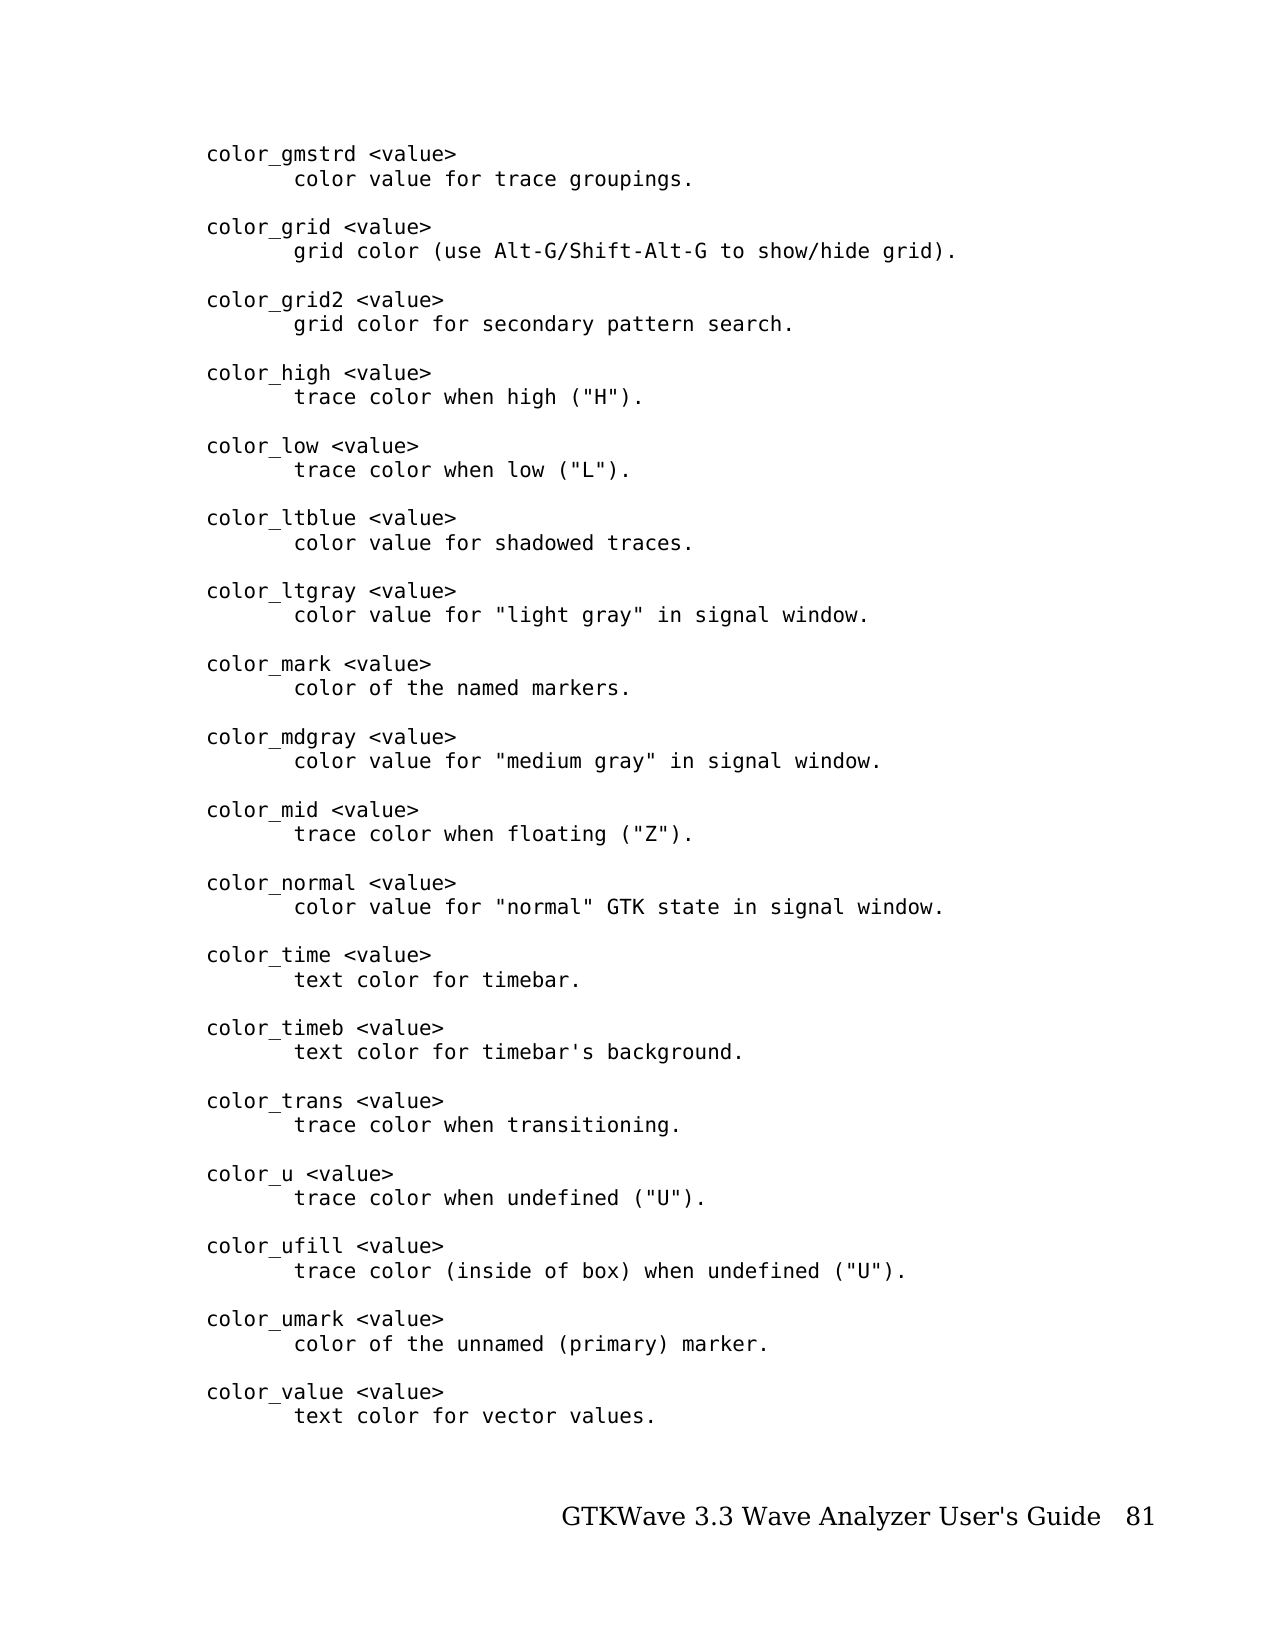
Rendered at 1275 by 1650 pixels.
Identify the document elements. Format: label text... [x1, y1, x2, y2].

text trace color when undefined ("U"). [118, 1186, 1157, 1210]
text color_high <value> [118, 361, 1157, 385]
text text color for timebar's background. [118, 1040, 1157, 1065]
text grid color for secondary pattern search. [118, 312, 1157, 337]
text color_timeb <value> [118, 1016, 1157, 1040]
text color value for "medium gray" in signal window. [118, 749, 1157, 773]
text trace color when transitioning. [118, 1113, 1157, 1137]
text color_trans <value> [118, 1089, 1157, 1113]
text color_u <value> [118, 1162, 1157, 1186]
text color_grid2 <value> [118, 288, 1157, 312]
text color_ufill <value> [118, 1234, 1157, 1259]
text color_normal <value> [118, 871, 1157, 895]
text color_grid <value> [118, 215, 1157, 239]
text color of the named markers. [118, 676, 1157, 701]
text color value for "normal" GTK state in signal window. [118, 895, 1157, 919]
text color_mark <value> [118, 652, 1157, 676]
text color value for trace groupings. [118, 167, 1157, 191]
text color value for shadowed traces. [118, 531, 1157, 555]
text color of the unnamed (primary) marker. [118, 1332, 1157, 1356]
text color_umark <value> [118, 1307, 1157, 1332]
text text color for vector values. [118, 1404, 1157, 1429]
text trace color when floating ("Z"). [118, 822, 1157, 846]
text color_value <value> [118, 1380, 1157, 1404]
text color_low <value> [118, 434, 1157, 458]
text trace color (inside of box) when undefined ("U"). [118, 1259, 1157, 1283]
text color_mdgray <value> [118, 725, 1157, 749]
text trace color when low ("L"). [118, 458, 1157, 482]
text color_ltgray <value> [118, 579, 1157, 603]
text color_time <value> [118, 943, 1157, 968]
text trace color when high ("H"). [118, 385, 1157, 409]
text text color for timebar. [118, 968, 1157, 992]
text color_mid <value> [118, 798, 1157, 822]
text color value for "light gray" in signal window. [118, 603, 1157, 628]
text color_gmstrd <value> [118, 142, 1157, 167]
text color_ltblue <value> [118, 506, 1157, 531]
text grid color (use Alt-G/Shift-Alt-G to show/hide grid). [118, 239, 1157, 264]
